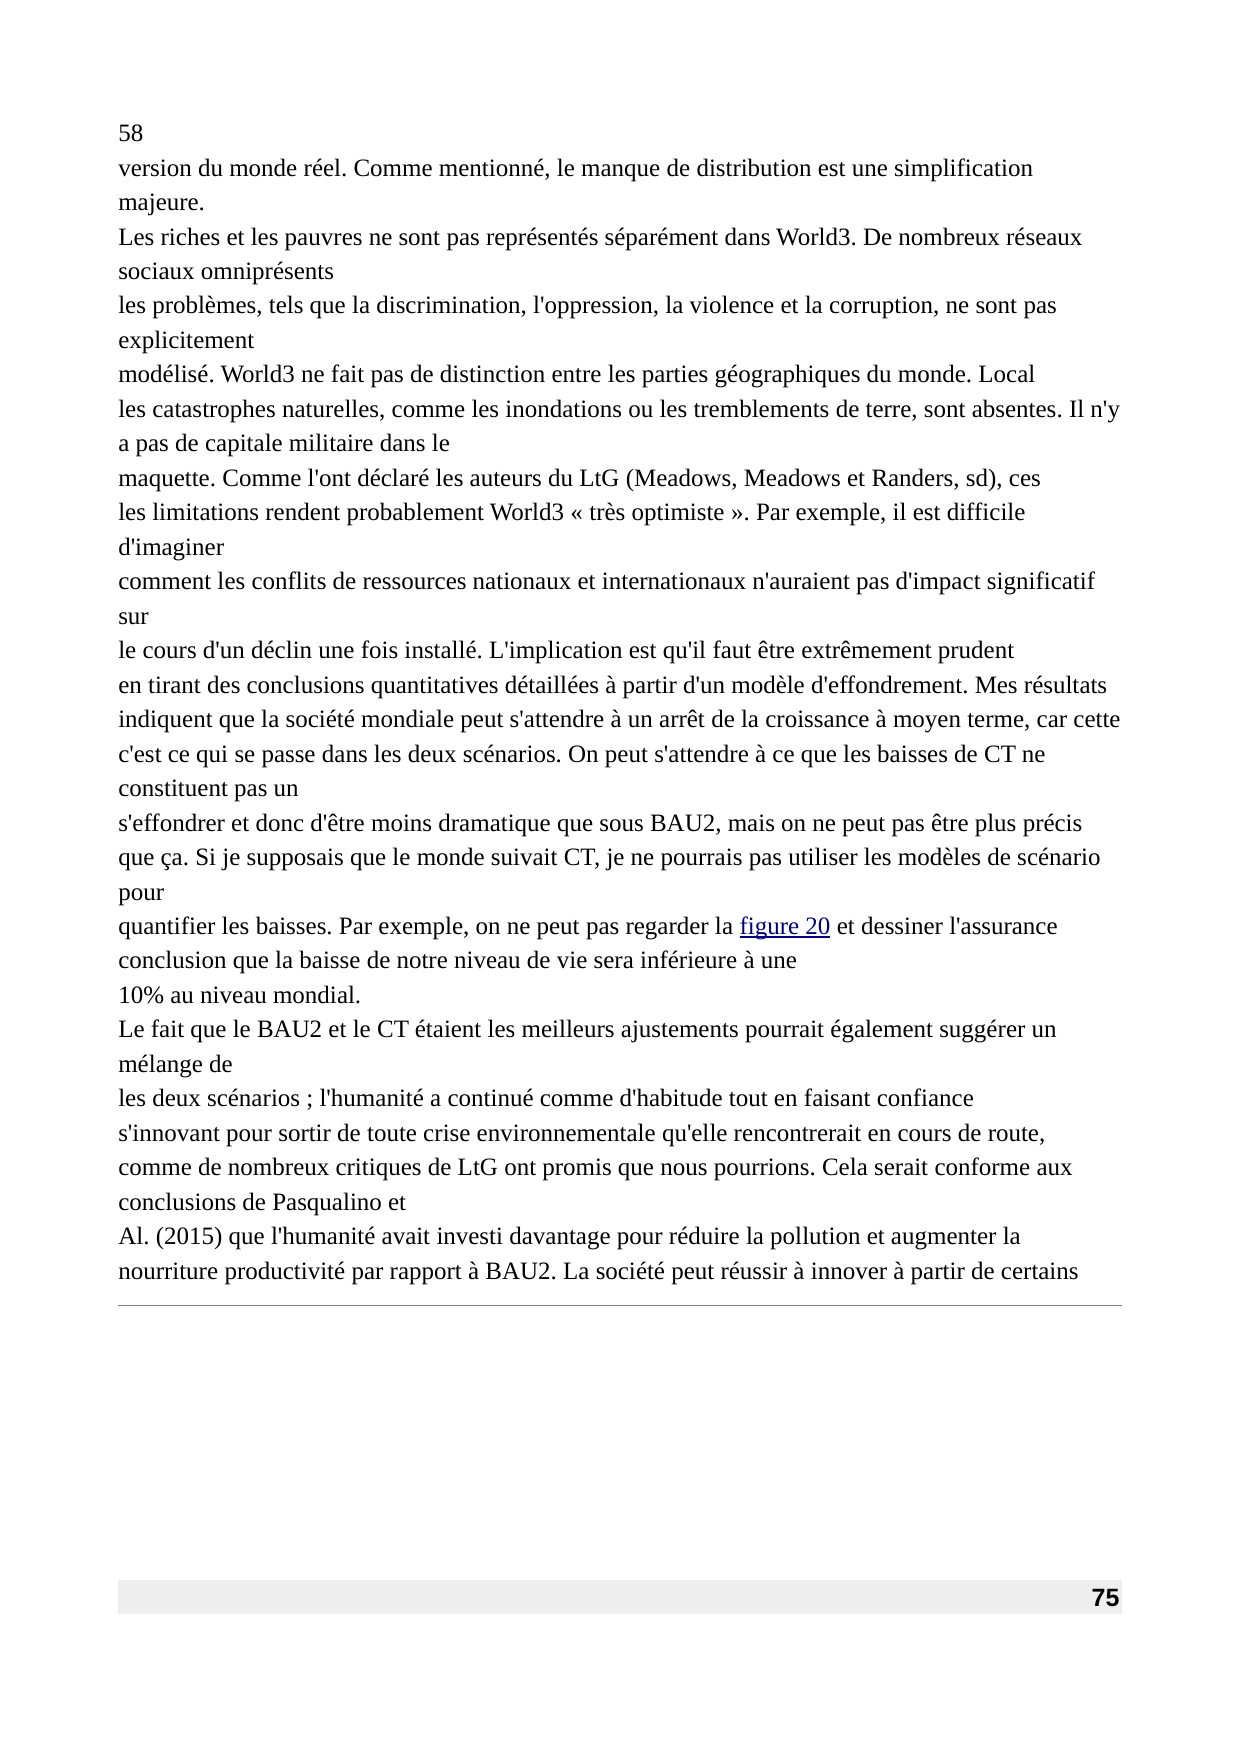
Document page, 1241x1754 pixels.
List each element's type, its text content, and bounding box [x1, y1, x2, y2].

text comment les conflits de ressources nationaux et internationaux n'auraient pas d'impact significatif sur [118, 566, 1122, 629]
table_header 75 [118, 1580, 1122, 1614]
text s'effondrer et donc d'être moins dramatique que sous BAU2, mais on ne peut pas être plus précis [118, 808, 1122, 836]
text 10% au niveau mondial. [118, 980, 1122, 1009]
text 58 [118, 118, 1122, 147]
text Al. (2015) que l'humanité avait investi davantage pour réduire la pollution et augmenter la nourriture productivité par rapport à BAU2. La société peut réussir à innover à partir de certains [118, 1221, 1122, 1285]
text maquette. Comme l'ont déclaré les auteurs du LtG (Meadows, Meadows et Randers, sd), ces [118, 463, 1122, 492]
text modélisé. World3 ne fait pas de distinction entre les parties géographiques du monde. Local [118, 359, 1122, 388]
text quantifier les baisses. Par exemple, on ne peut pas regarder la figure 20 et dessiner l'assurance [118, 911, 1122, 940]
text s'innovant pour sortir de toute crise environnementale qu'elle rencontrerait en cours de route, comme de nombreux critiques de LtG ont promis que nous pourrions. Cela serait conforme aux conclusions de Pasqualino et [118, 1118, 1122, 1216]
text indiquent que la société mondiale peut s'attendre à un arrêt de la croissance à moyen terme, car cette [118, 704, 1122, 733]
text c'est ce qui se passe dans les deux scénarios. On peut s'attendre à ce que les baisses de CT ne constituent pas un [118, 739, 1122, 802]
text les deux scénarios ; l'humanité a continué comme d'habitude tout en faisant confiance [118, 1083, 1122, 1112]
text conclusion que la baisse de notre niveau de vie sera inférieure à une [118, 946, 1122, 974]
text Le fait que le BAU2 et le CT étaient les meilleurs ajustements pourrait également suggérer un mélange de [118, 1014, 1122, 1078]
text version du monde réel. Comme mentionné, le manque de distribution est une simplification majeure. [118, 153, 1122, 216]
text les problèmes, tels que la discrimination, l'oppression, la violence et la corruption, ne sont pas explicitement [118, 291, 1122, 354]
text les limitations rendent probablement World3 « très optimiste ». Par exemple, il est difficile d'imaginer [118, 497, 1122, 561]
text que ça. Si je supposais que le monde suivait CT, je ne pourrais pas utiliser les modèles de scénario pour [118, 842, 1122, 905]
text le cours d'un déclin une fois installé. L'implication est qu'il faut être extrêmement prudent [118, 635, 1122, 664]
text en tirant des conclusions quantitatives détaillées à partir d'un modèle d'effondrement. Mes résultats [118, 670, 1122, 698]
text les catastrophes naturelles, comme les inondations ou les tremblements de terre, sont absentes. Il n'y a pas de capitale militaire dans le [118, 394, 1122, 457]
text Les riches et les pauvres ne sont pas représentés séparément dans World3. De nombreux réseaux sociaux omniprésents [118, 222, 1122, 285]
